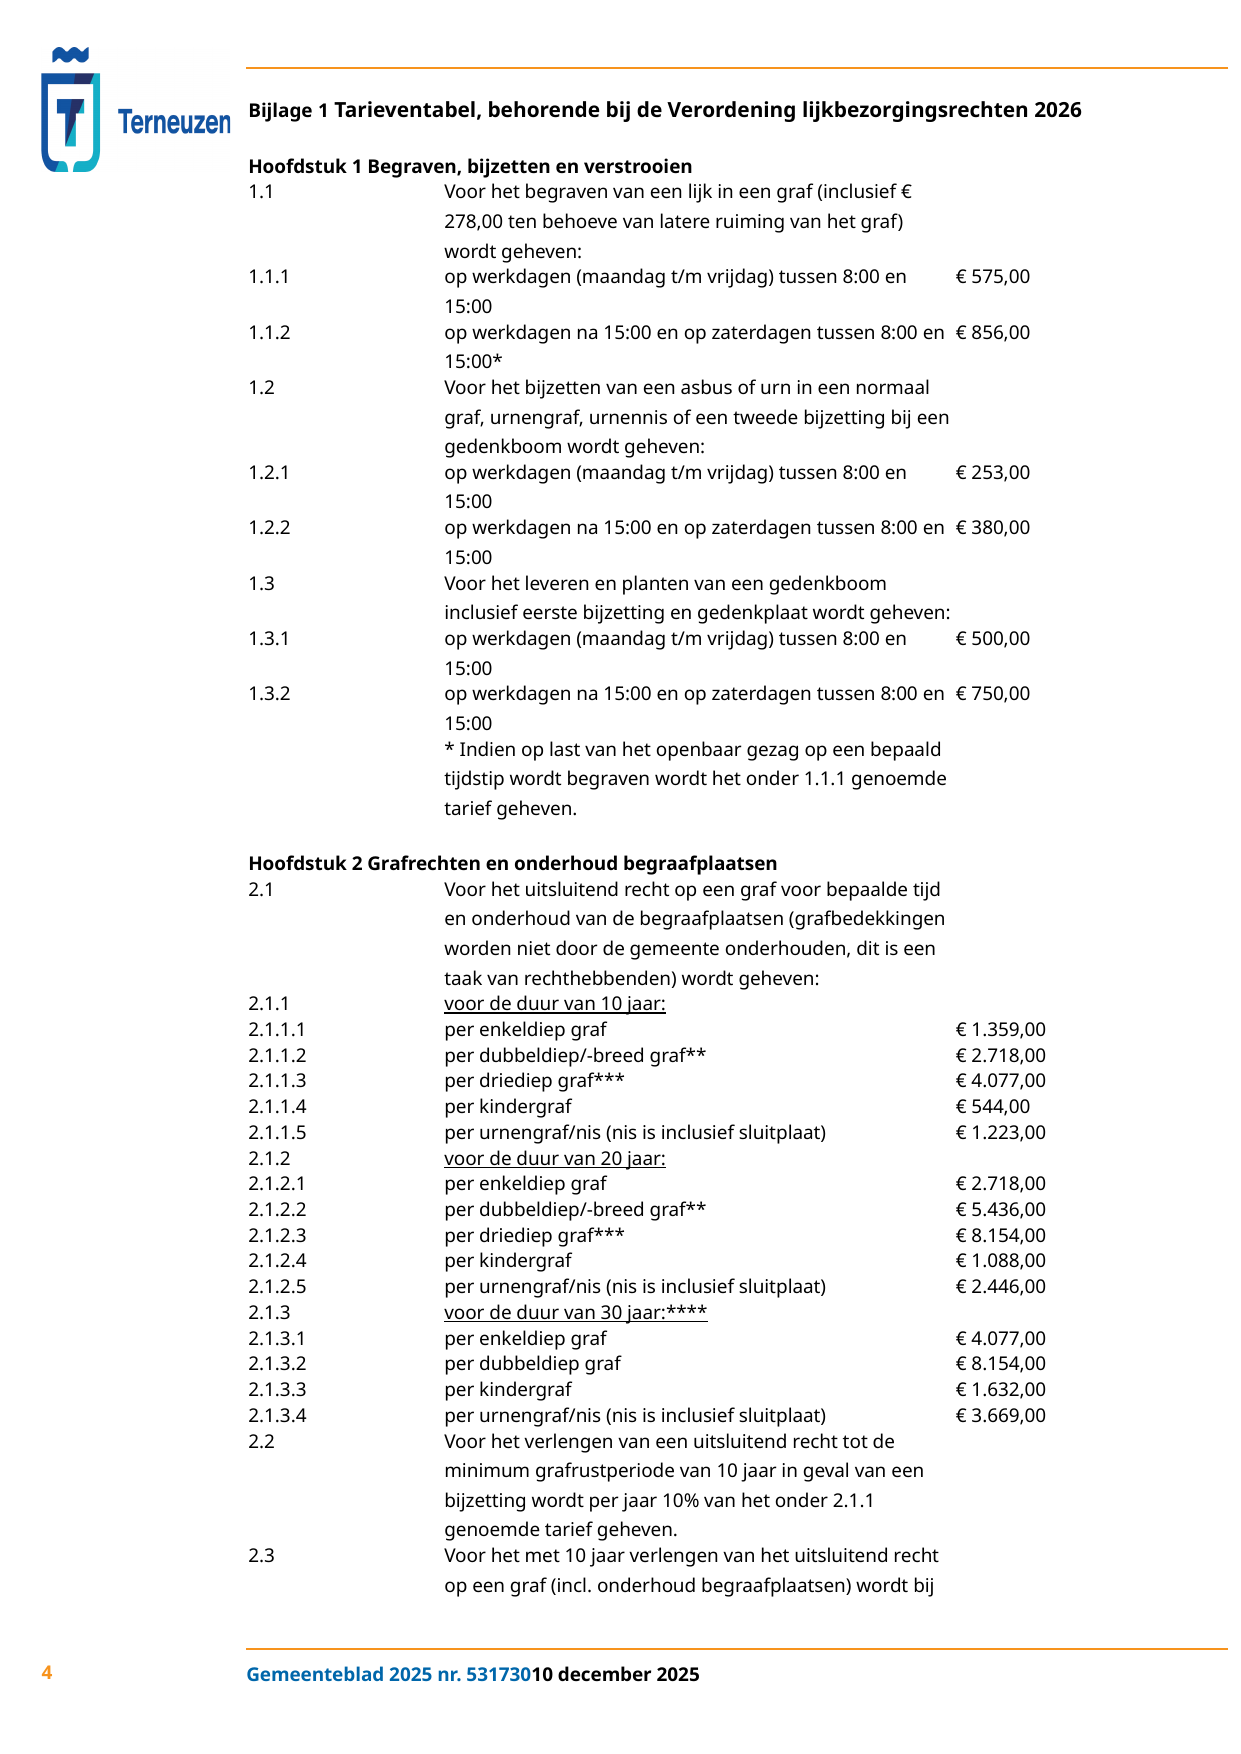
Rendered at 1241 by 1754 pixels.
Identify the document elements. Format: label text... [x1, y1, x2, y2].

table_cell € 2.718,00 [956, 1042, 1152, 1068]
table_cell 2.1.1.1 [248, 1016, 444, 1042]
table_cell 2.1.1.4 [248, 1093, 444, 1119]
table_cell 2.1.1.5 [248, 1119, 444, 1145]
table_cell per kindergraf [444, 1376, 956, 1402]
table_cell 2.1.2 [248, 1145, 444, 1171]
table_cell 1.2 [248, 374, 444, 459]
table_cell per driediep graf*** [444, 1068, 956, 1093]
table_cell 1.1 [248, 179, 444, 264]
table_cell Voor het begraven van een lijk in een graf (inclusief € 278,00 ten behoeve van latere ruiming van het graf) wordt geheven: [444, 179, 956, 264]
table_cell op werkdagen na 15:00 en op zaterdagen tussen 8:00 en 15:00 [444, 680, 956, 736]
table_cell € 2.718,00 [956, 1171, 1152, 1196]
table_cell € 750,00 [956, 680, 1152, 736]
table_cell € 500,00 [956, 625, 1152, 680]
table_cell 2.1.3.2 [248, 1351, 444, 1376]
table_cell Voor het bijzetten van een asbus of urn in een normaal graf, urnengraf, urnennis of een tweede bijzetting bij een gedenkboom wordt geheven: [444, 374, 956, 459]
table_cell 1.2.1 [248, 459, 444, 514]
table_cell [956, 1145, 1152, 1171]
table_cell per dubbeldiep/-breed graf** [444, 1042, 956, 1068]
table_cell voor de duur van 10 jaar: [444, 990, 956, 1016]
table_cell 1.1.1 [248, 264, 444, 319]
table_cell € 2.446,00 [956, 1274, 1152, 1299]
table_cell op werkdagen na 15:00 en op zaterdagen tussen 8:00 en 15:00* [444, 319, 956, 374]
table_cell 2.2 [248, 1428, 444, 1542]
table_cell 2.1.1.3 [248, 1068, 444, 1093]
table_cell per urnengraf/nis (nis is inclusief sluitplaat) [444, 1274, 956, 1299]
table_cell [956, 1542, 1152, 1598]
table_cell per urnengraf/nis (nis is inclusief sluitplaat) [444, 1119, 956, 1145]
table_cell [956, 1299, 1152, 1325]
table_cell per enkeldiep graf [444, 1171, 956, 1196]
table_cell 2.1.2.3 [248, 1222, 444, 1248]
table_cell 1.3.1 [248, 625, 444, 680]
table_cell 2.3 [248, 1542, 444, 1598]
table_cell 2.1.1.2 [248, 1042, 444, 1068]
table_cell per kindergraf [444, 1093, 956, 1119]
table_cell per kindergraf [444, 1248, 956, 1273]
table_header Hoofdstuk 1 Begraven, bijzetten en verstrooien [248, 124, 1152, 179]
table_cell € 4.077,00 [956, 1325, 1152, 1351]
table_cell per enkeldiep graf [444, 1016, 956, 1042]
table_cell € 1.359,00 [956, 1016, 1152, 1042]
table_cell Voor het verlengen van een uitsluitend recht tot de minimum grafrustperiode van 10 jaar in geval van een bijzetting wordt per jaar 10% van het onder 2.1.1 genoemde tarief geheven. [444, 1428, 956, 1542]
picture [41, 47, 231, 172]
table_cell [956, 179, 1152, 264]
table_cell 2.1.3.3 [248, 1376, 444, 1402]
table_cell per dubbeldiep graf [444, 1351, 956, 1376]
table_cell per urnengraf/nis (nis is inclusief sluitplaat) [444, 1402, 956, 1428]
table_cell op werkdagen (maandag t/m vrijdag) tussen 8:00 en 15:00 [444, 459, 956, 514]
table_cell 2.1.3 [248, 1299, 444, 1325]
table_cell € 856,00 [956, 319, 1152, 374]
table_cell [956, 990, 1152, 1016]
table_cell 2.1.2.4 [248, 1248, 444, 1273]
table_cell € 3.669,00 [956, 1402, 1152, 1428]
table_cell € 1.632,00 [956, 1376, 1152, 1402]
table_cell per dubbeldiep/-breed graf** [444, 1196, 956, 1222]
table_cell Voor het leveren en planten van een gedenkboom inclusief eerste bijzetting en gedenkplaat wordt geheven: [444, 570, 956, 625]
table_cell op werkdagen na 15:00 en op zaterdagen tussen 8:00 en 15:00 [444, 515, 956, 570]
table_cell € 8.154,00 [956, 1351, 1152, 1376]
table_cell € 1.223,00 [956, 1119, 1152, 1145]
table_cell Voor het met 10 jaar verlengen van het uitsluitend recht op een graf (incl. onderhoud begraafplaatsen) wordt bij [444, 1542, 956, 1598]
table_cell [956, 876, 1152, 990]
table_cell € 380,00 [956, 515, 1152, 570]
table_cell 2.1 [248, 876, 444, 990]
table_cell 2.1.1 [248, 990, 444, 1016]
table_cell 2.1.2.2 [248, 1196, 444, 1222]
table_cell [956, 1428, 1152, 1542]
table_cell € 544,00 [956, 1093, 1152, 1119]
table_cell op werkdagen (maandag t/m vrijdag) tussen 8:00 en 15:00 [444, 264, 956, 319]
table_cell [956, 374, 1152, 459]
table_cell € 1.088,00 [956, 1248, 1152, 1273]
table_cell 2.1.3.4 [248, 1402, 444, 1428]
table_cell € 575,00 [956, 264, 1152, 319]
table_cell 1.2.2 [248, 515, 444, 570]
table_cell [248, 736, 444, 821]
table_cell 2.1.3.1 [248, 1325, 444, 1351]
table_cell voor de duur van 20 jaar: [444, 1145, 956, 1171]
table_cell Hoofdstuk 2 Grafrechten en onderhoud begraafplaatsen [248, 821, 1152, 876]
table_cell € 4.077,00 [956, 1068, 1152, 1093]
table_cell [956, 570, 1152, 625]
table_cell € 253,00 [956, 459, 1152, 514]
table_cell per enkeldiep graf [444, 1325, 956, 1351]
table_cell 1.3.2 [248, 680, 444, 736]
table_cell * Indien op last van het openbaar gezag op een bepaald tijdstip wordt begraven wordt het onder 1.1.1 genoemde tarief geheven. [444, 736, 956, 821]
table_cell op werkdagen (maandag t/m vrijdag) tussen 8:00 en 15:00 [444, 625, 956, 680]
text Bijlage 1 Tarieventabel, behorende bij de Verordening lijkbezorgingsrechten 2026 [248, 95, 1152, 123]
table_cell 2.1.2.1 [248, 1171, 444, 1196]
table_cell per driediep graf*** [444, 1222, 956, 1248]
table_cell Voor het uitsluitend recht op een graf voor bepaalde tijd en onderhoud van de begraafplaatsen (grafbedekkingen worden niet door de gemeente onderhouden, dit is een taak van rechthebbenden) wordt geheven: [444, 876, 956, 990]
table_cell voor de duur van 30 jaar:**** [444, 1299, 956, 1325]
table_cell € 8.154,00 [956, 1222, 1152, 1248]
table_cell 1.1.2 [248, 319, 444, 374]
table_cell € 5.436,00 [956, 1196, 1152, 1222]
table_cell 1.3 [248, 570, 444, 625]
table_cell 2.1.2.5 [248, 1274, 444, 1299]
table_cell [956, 736, 1152, 821]
